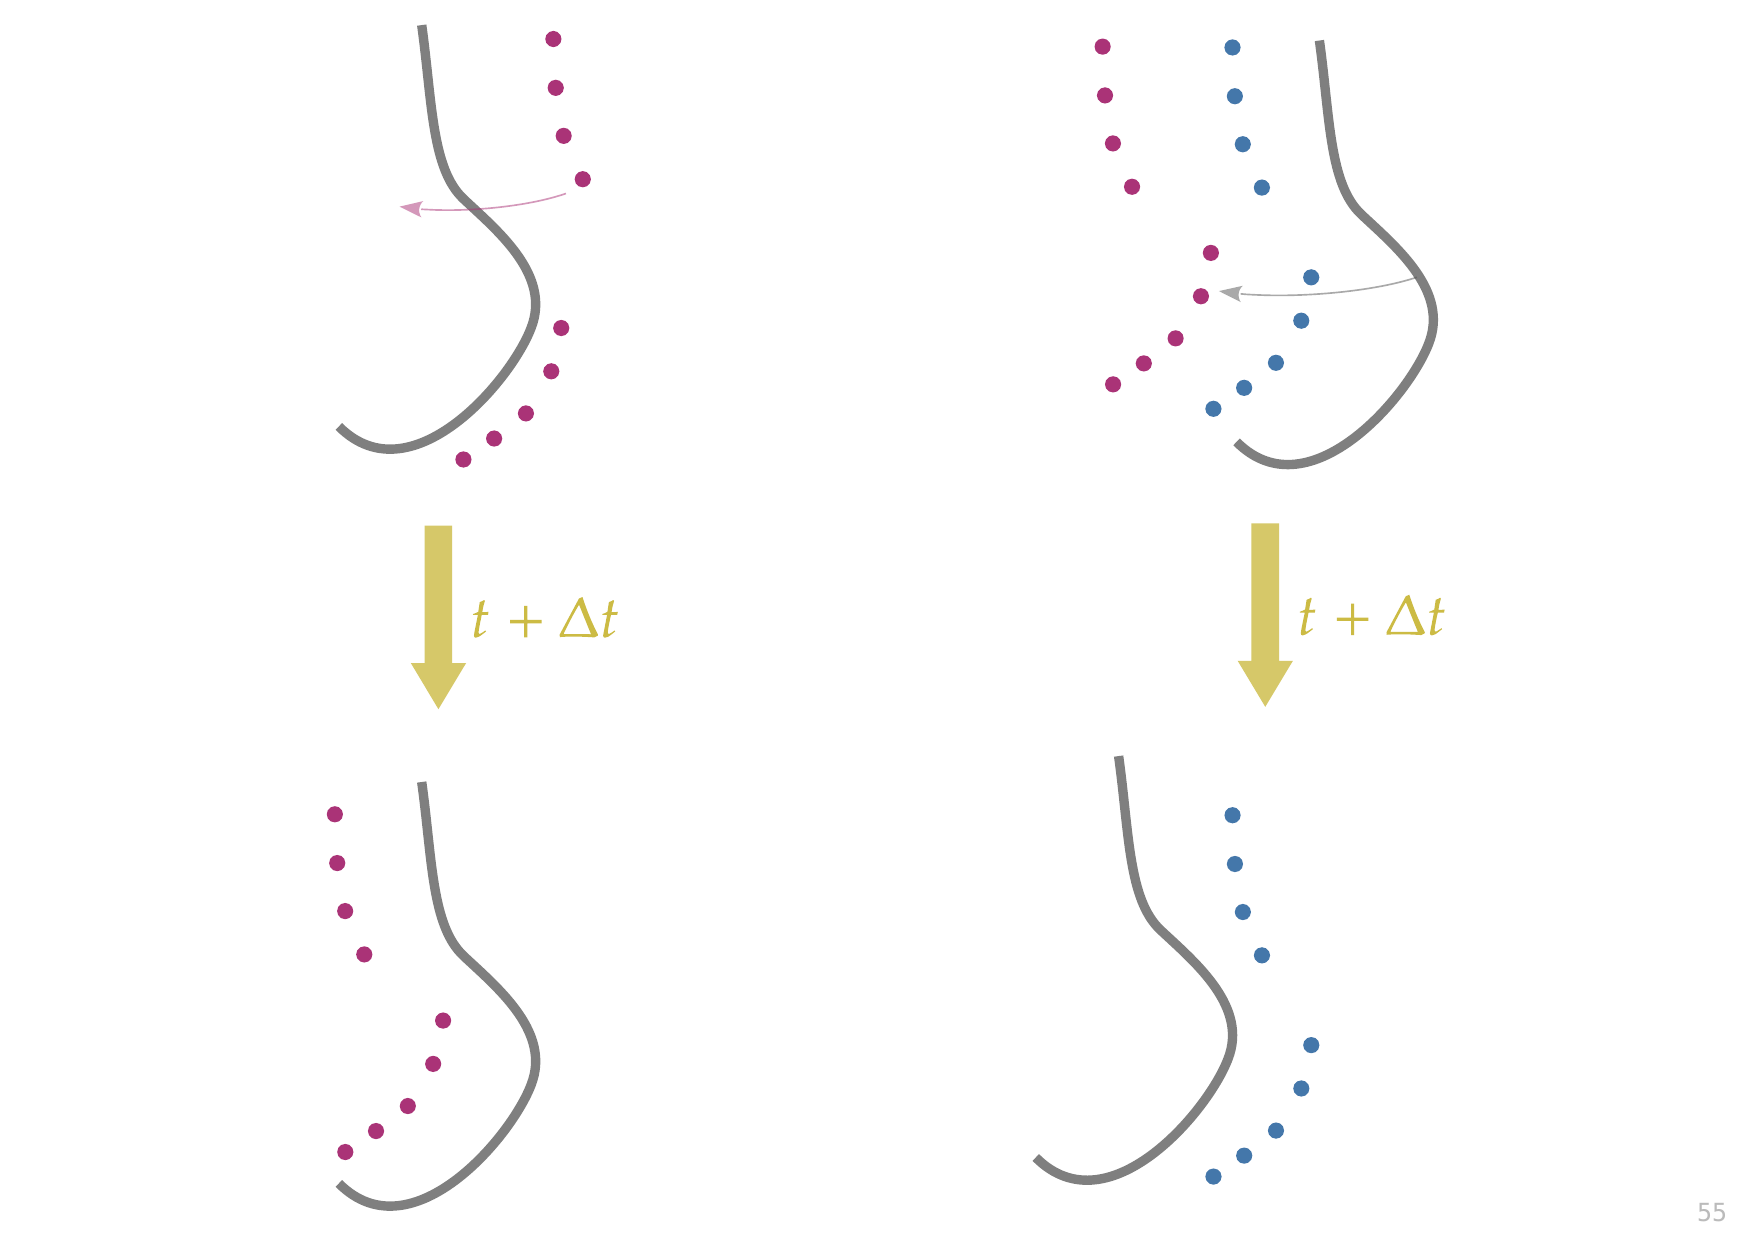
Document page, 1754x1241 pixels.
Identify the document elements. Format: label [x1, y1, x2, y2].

text_box [1205, 1168, 1222, 1185]
text_box [356, 946, 373, 963]
text_box [472, 600, 489, 638]
text_box [574, 171, 591, 188]
text_box [1167, 330, 1184, 347]
text_box [553, 319, 570, 337]
text_box [1226, 88, 1243, 105]
text_box [1253, 947, 1271, 964]
text_box [1237, 523, 1293, 707]
text_box [1096, 87, 1114, 104]
text_box [1205, 400, 1222, 417]
text_box [1236, 1147, 1253, 1164]
text_box [1135, 355, 1152, 372]
text_box [326, 806, 343, 823]
text_box [543, 363, 560, 380]
text_box [1429, 597, 1445, 636]
text_box [1094, 38, 1111, 55]
text_box [555, 127, 572, 144]
text_box [1236, 379, 1253, 396]
text_box [1104, 376, 1122, 393]
text_box [1224, 39, 1241, 56]
text_box [425, 1055, 442, 1073]
text_box [455, 451, 472, 468]
text_box [1293, 1080, 1310, 1097]
text_box [1192, 288, 1210, 305]
text_box [517, 405, 535, 422]
text_box [1299, 597, 1316, 636]
text_box [1104, 135, 1122, 152]
text_box [367, 1122, 385, 1140]
text_box [1123, 178, 1141, 195]
text_box [559, 597, 598, 638]
text_box [1303, 269, 1320, 286]
text_box [435, 1012, 452, 1029]
text_box [545, 30, 562, 48]
text_box [1386, 594, 1425, 636]
text_box [1234, 136, 1251, 153]
text_box [510, 605, 542, 638]
text_box [1226, 855, 1244, 873]
text_box [329, 854, 346, 872]
text_box [1202, 244, 1220, 262]
text_box [1303, 1037, 1320, 1054]
text_box [1267, 1122, 1285, 1139]
text_box [1267, 354, 1285, 371]
text_box [1224, 807, 1241, 824]
text_box [547, 79, 564, 96]
text_box [1293, 312, 1310, 329]
text_box [602, 600, 618, 638]
text_box [337, 1143, 354, 1161]
text_box [1234, 903, 1251, 921]
text_box [399, 1097, 416, 1115]
text_box [337, 902, 354, 920]
text_box [1253, 179, 1271, 196]
text_box [410, 525, 467, 710]
text_box [1336, 603, 1369, 636]
text_box [486, 430, 503, 447]
